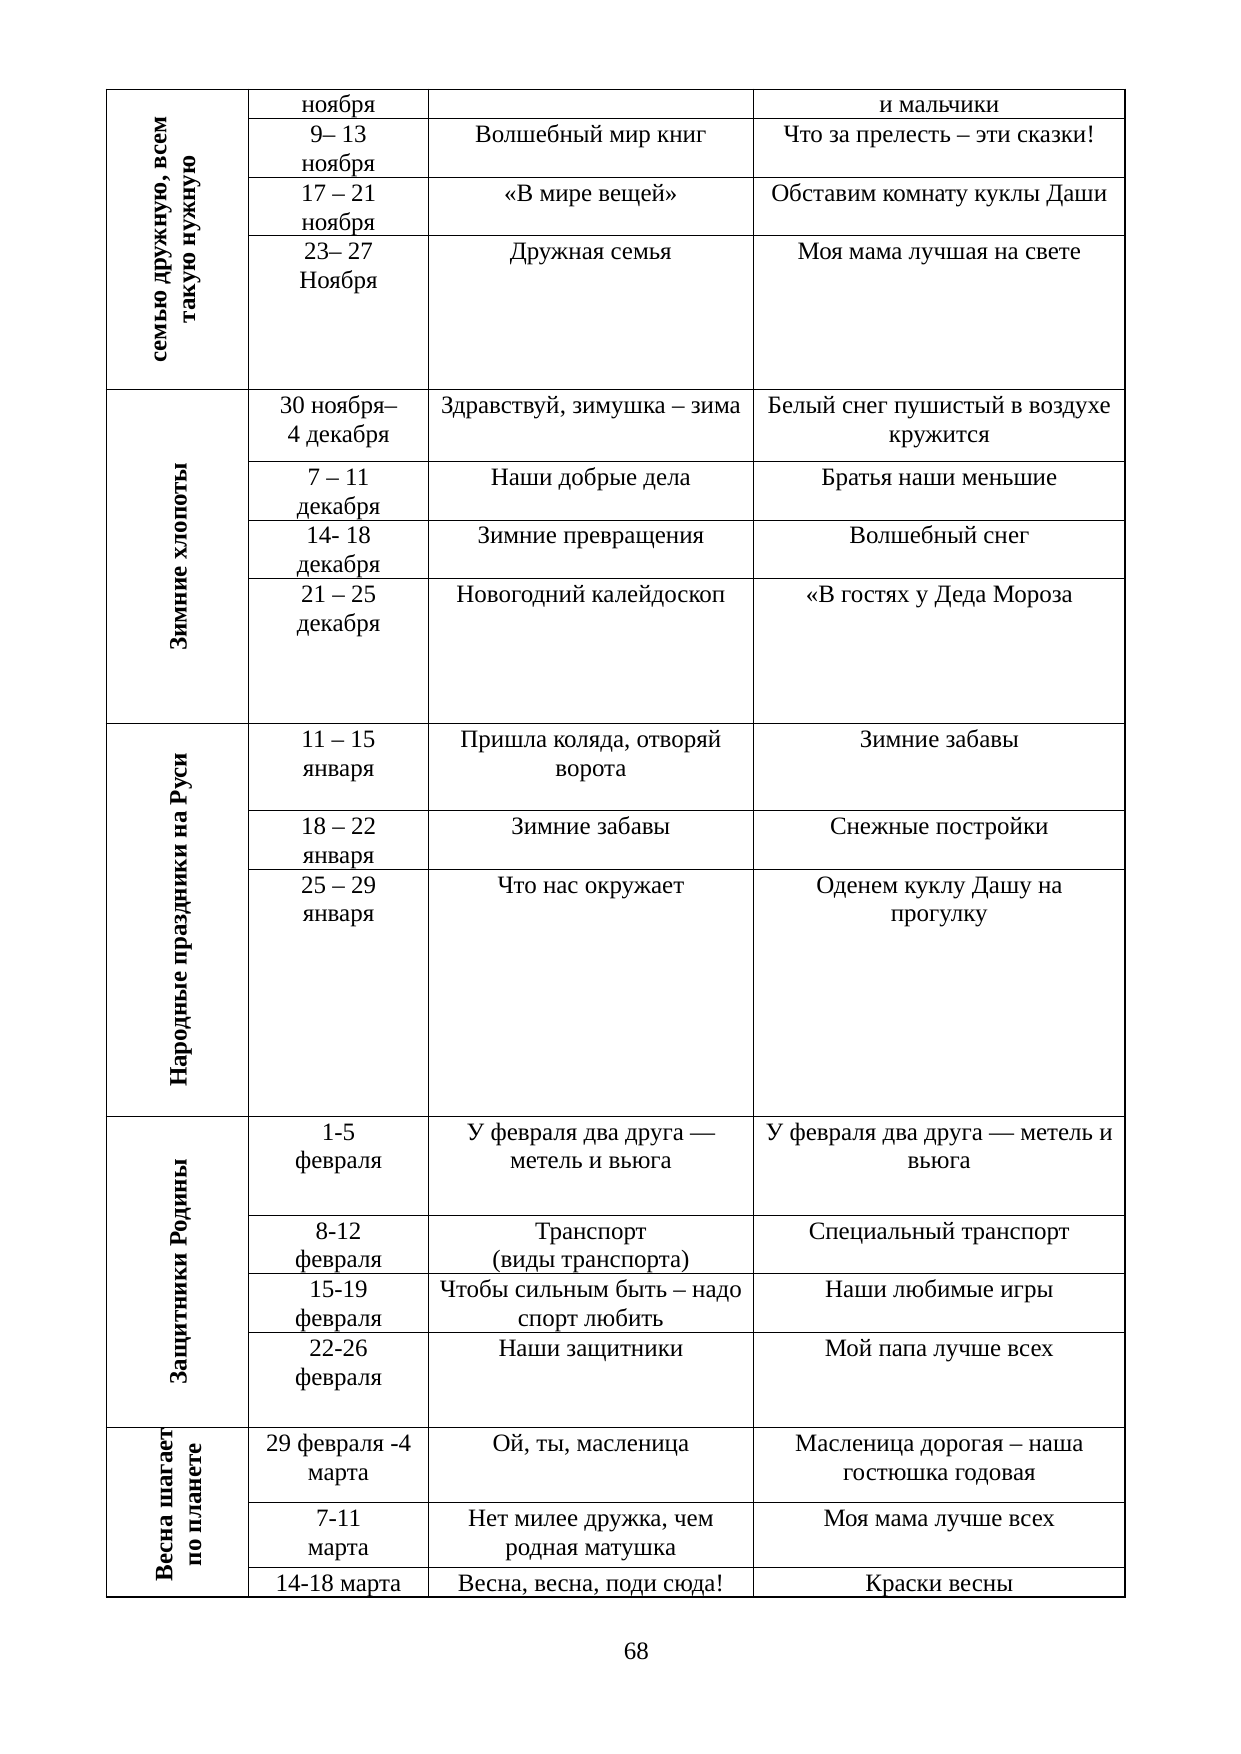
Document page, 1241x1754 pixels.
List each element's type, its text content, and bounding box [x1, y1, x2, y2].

table_cell Народные праздники на Руси [107, 724, 248, 1116]
table_cell Братья наши меньшие [754, 462, 1124, 519]
table_cell «В гостях у Деда Мороза [754, 579, 1124, 723]
table_cell Транспорт (виды транспорта) [429, 1216, 753, 1273]
table_cell Краски весны [754, 1568, 1124, 1596]
table_cell 25 – 29 января [249, 870, 428, 1116]
table_cell 17 – 21 ноября [249, 178, 428, 235]
table_cell 29 февраля -4 марта [249, 1428, 428, 1502]
table_cell Наши добрые дела [429, 462, 753, 519]
table_cell Наши защитники [429, 1333, 753, 1427]
table_cell 14- 18 декабря [249, 521, 428, 578]
table_cell Зимние забавы [429, 811, 753, 869]
table_cell 23– 27 Ноября [249, 236, 428, 389]
table_cell Что нас окружает [429, 870, 753, 1116]
table_cell семью дружную, всем такую нужную [107, 90, 248, 389]
table_cell Наши любимые игры [754, 1274, 1124, 1332]
table_cell Зимние забавы [754, 724, 1124, 810]
table_cell Масленица дорогая – наша гостюшка годовая [754, 1428, 1124, 1502]
table_cell Пришла коляда, отворяй ворота [429, 724, 753, 810]
table_cell 9– 13 ноября [249, 119, 428, 177]
table_cell Весна, весна, поди сюда! [429, 1568, 753, 1596]
table_cell Белый снег пушистый в воздухе кружится [754, 390, 1124, 461]
table_cell У февраля два друга — метель и вьюга [754, 1117, 1124, 1215]
table_cell Чтобы сильным быть – надо спорт любить [429, 1274, 753, 1332]
table_cell Волшебный мир книг [429, 119, 753, 177]
table_cell Защитники Родины [107, 1117, 248, 1427]
table_cell [429, 90, 753, 118]
table_cell 7 – 11 декабря [249, 462, 428, 519]
table_cell 14-18 марта [249, 1568, 428, 1596]
table_cell и мальчики [754, 90, 1124, 118]
table_cell 15-19 февраля [249, 1274, 428, 1332]
table_cell У февраля два друга — метель и вьюга [429, 1117, 753, 1215]
table_cell 1-5 февраля [249, 1117, 428, 1215]
table_cell Оденем куклу Дашу на прогулку [754, 870, 1124, 1116]
table_cell 30 ноября– 4 декабря [249, 390, 428, 461]
table_cell 8-12 февраля [249, 1216, 428, 1273]
table_cell Моя мама лучше всех [754, 1503, 1124, 1567]
table_cell Обставим комнату куклы Даши [754, 178, 1124, 235]
table_cell Что за прелесть – эти сказки! [754, 119, 1124, 177]
table_cell Новогодний калейдоскоп [429, 579, 753, 723]
table_cell «В мире вещей» [429, 178, 753, 235]
table_cell Зимние хлопоты [107, 390, 248, 723]
table_cell Моя мама лучшая на свете [754, 236, 1124, 389]
table_cell Нет милее дружка, чем родная матушка [429, 1503, 753, 1567]
table_cell Зимние превращения [429, 521, 753, 578]
table_cell 18 – 22 января [249, 811, 428, 869]
table_cell Ой, ты, масленица [429, 1428, 753, 1502]
table_cell ноября [249, 90, 428, 118]
table_cell 22-26 февраля [249, 1333, 428, 1427]
table_cell 21 – 25 декабря [249, 579, 428, 723]
table_cell 11 – 15 января [249, 724, 428, 810]
table_cell Мой папа лучше всех [754, 1333, 1124, 1427]
table_cell Снежные постройки [754, 811, 1124, 869]
table_cell 7-11 марта [249, 1503, 428, 1567]
table_cell Здравствуй, зимушка – зима [429, 390, 753, 461]
table_cell Весна шагает по планете [107, 1428, 248, 1596]
table_cell Дружная семья [429, 236, 753, 389]
table_cell Специальный транспорт [754, 1216, 1124, 1273]
table_cell Волшебный снег [754, 521, 1124, 578]
